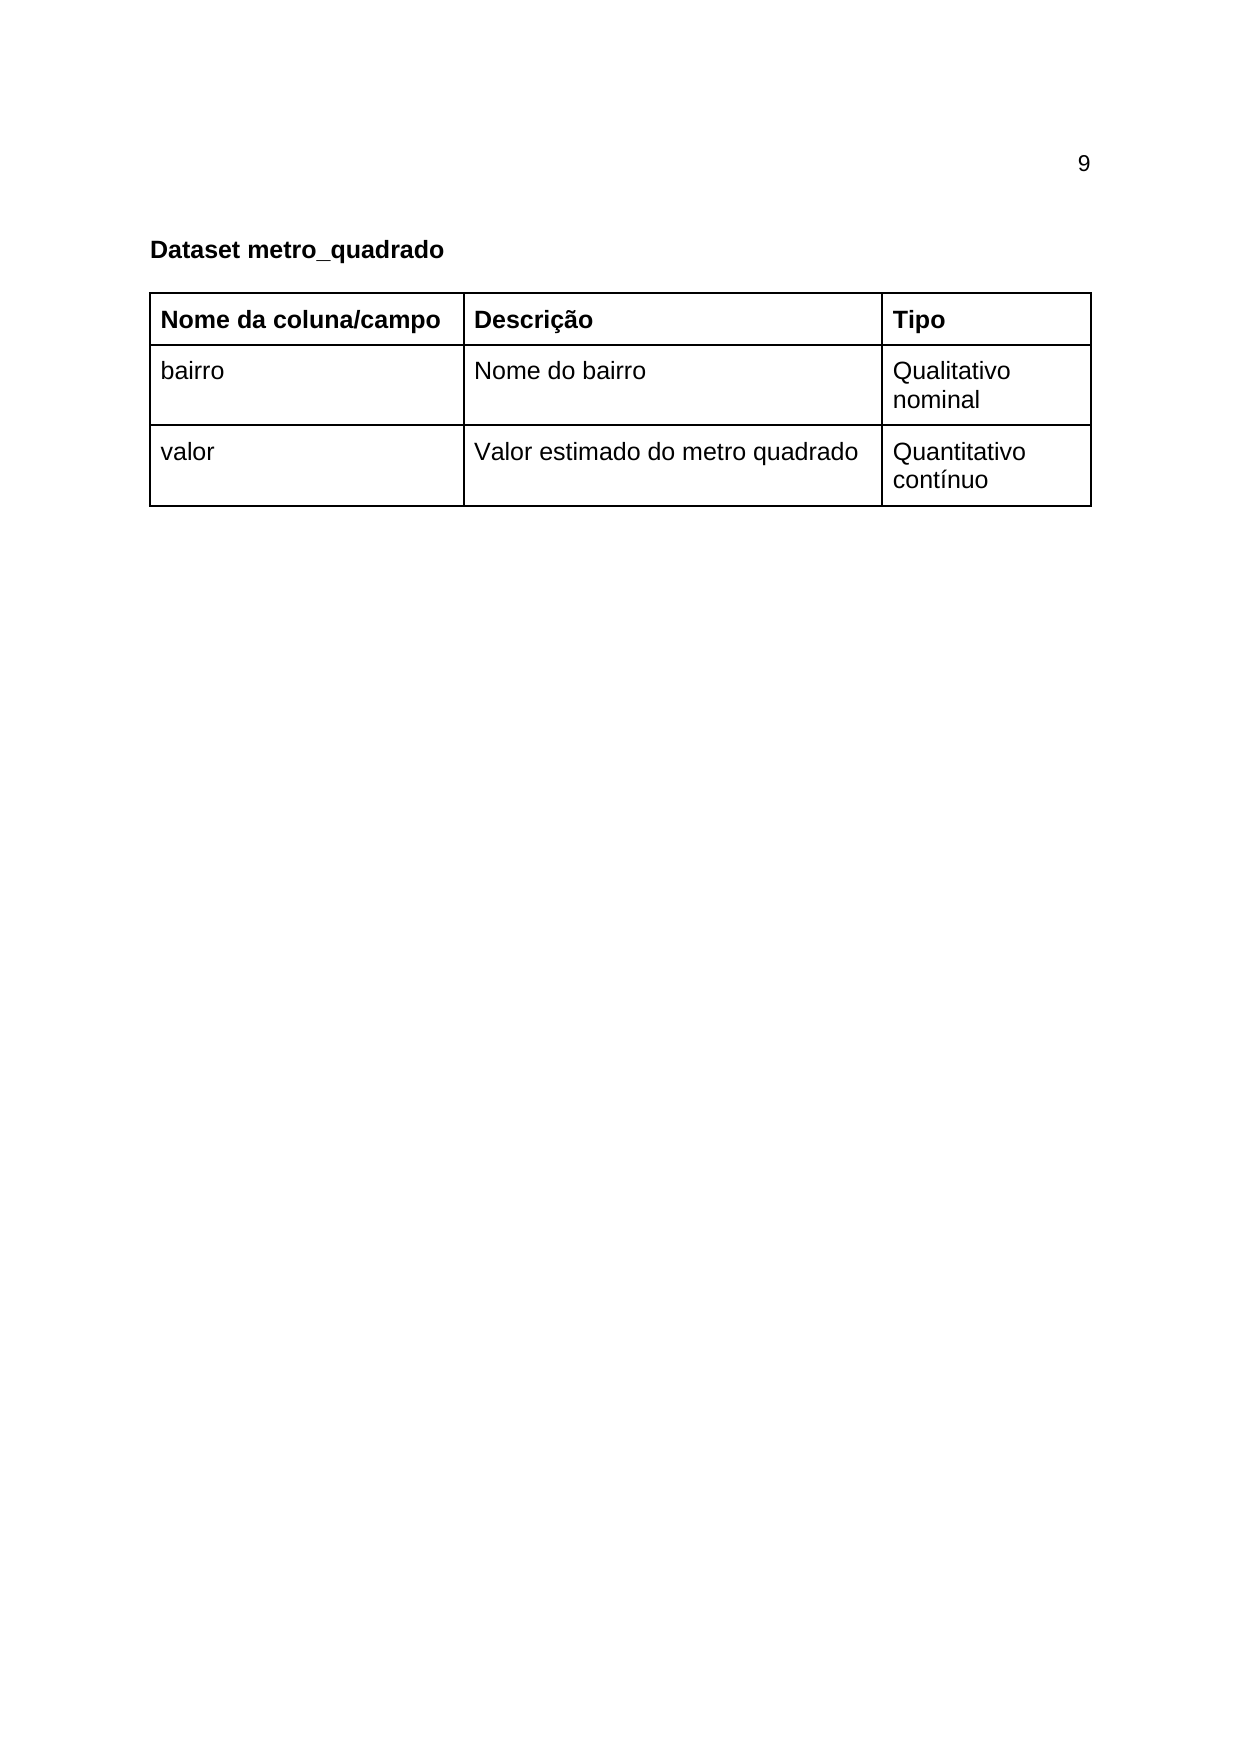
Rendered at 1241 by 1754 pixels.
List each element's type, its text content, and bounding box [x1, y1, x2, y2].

table_header Tipo [883, 294, 1090, 344]
table_cell Qualitativo nominal [883, 346, 1090, 424]
table_cell Valor estimado do metro quadrado [465, 426, 881, 504]
table_cell Quantitativo contínuo [883, 426, 1090, 504]
table_cell valor [151, 426, 463, 504]
table_cell Nome do bairro [465, 346, 881, 424]
table_cell bairro [151, 346, 463, 424]
table_header Nome da coluna/campo [151, 294, 463, 344]
text Dataset metro_quadrado [150, 234, 1090, 263]
table_header Descrição [465, 294, 881, 344]
